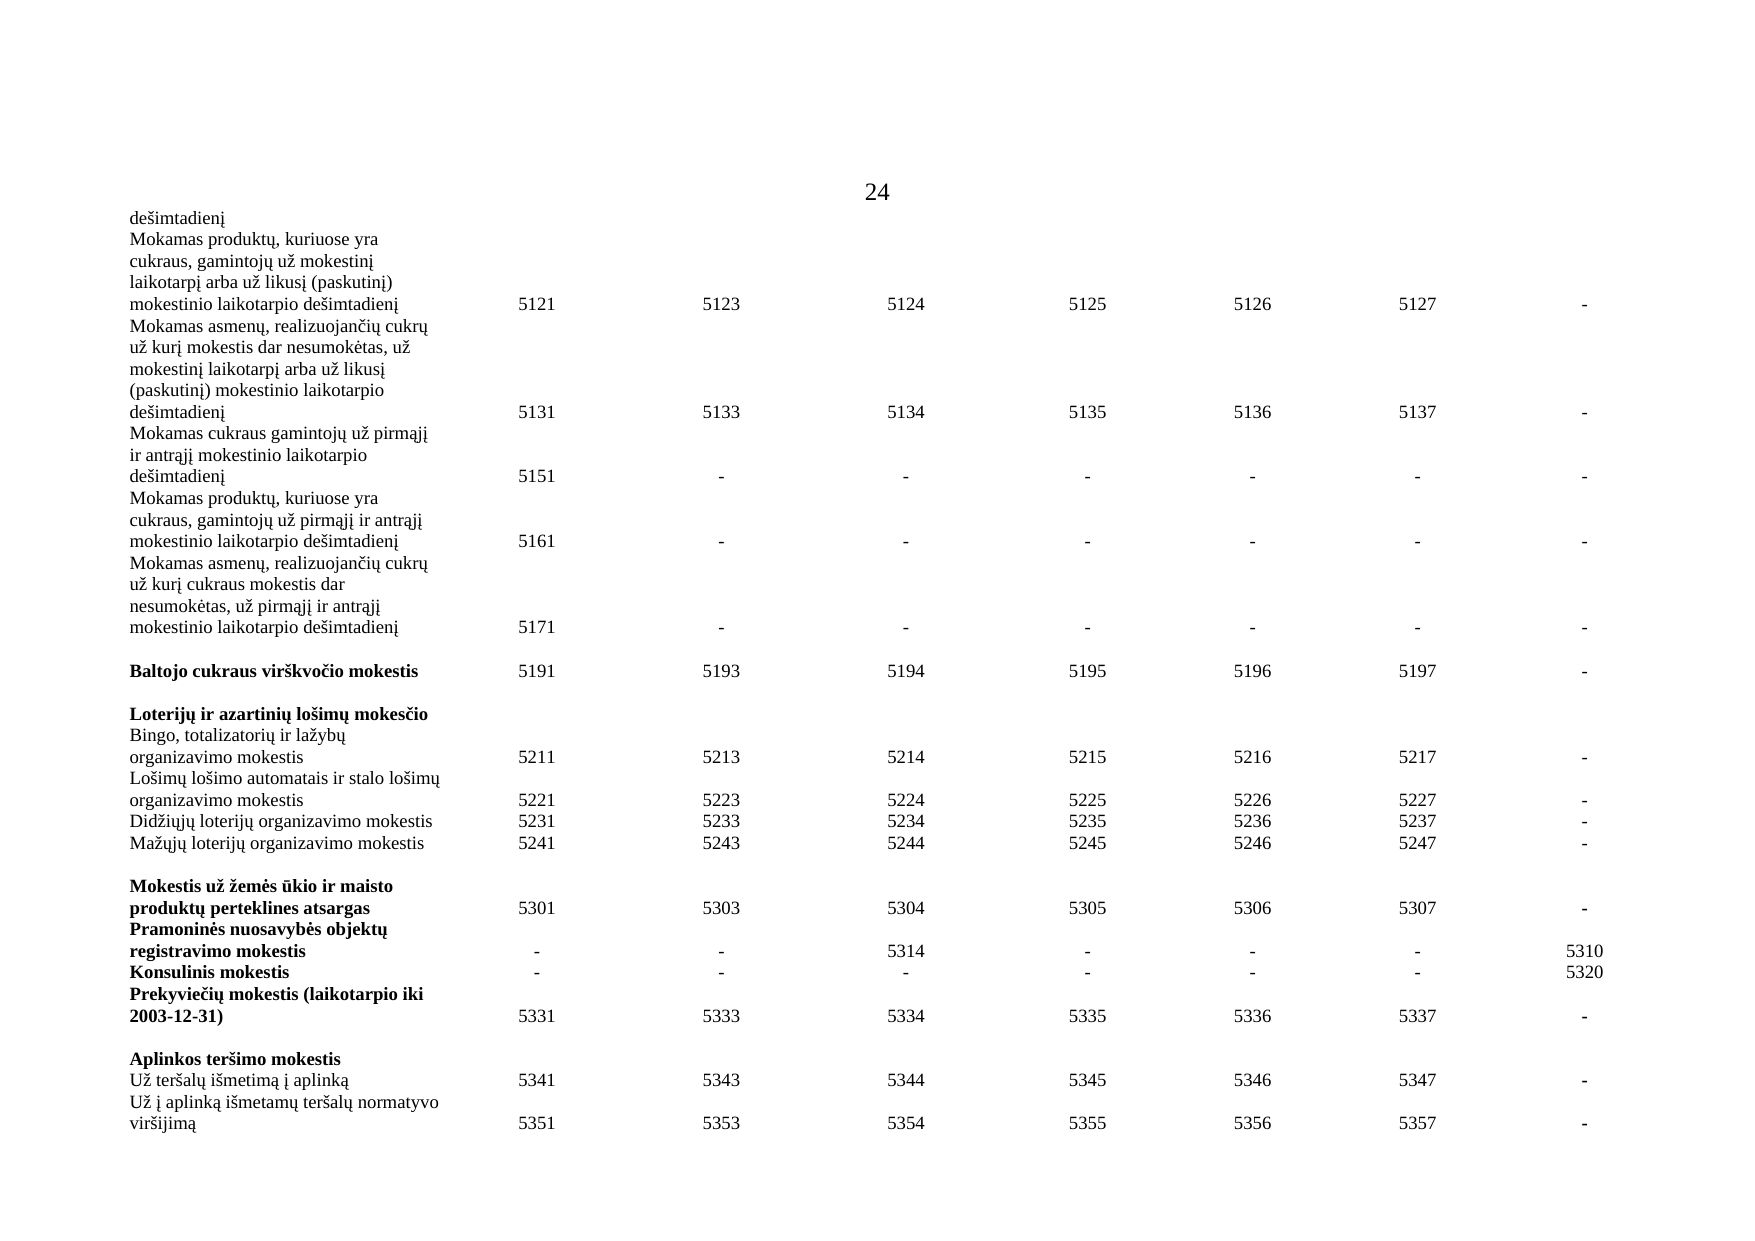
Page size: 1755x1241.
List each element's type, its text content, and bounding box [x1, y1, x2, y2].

table_cell 5196 [1185, 660, 1320, 681]
table_cell 5195 [990, 660, 1185, 681]
table_cell Baltojo cukraus virškvočio mokestis [118, 660, 453, 681]
table_cell Mokamas produktų, kuriuose yra cukraus, gamintojų už pirmąjį ir antrąjį mokestinio laikotarpio dešimtadienį [118, 487, 453, 552]
table_cell Didžiųjų loterijų organizavimo mokestis [118, 810, 453, 832]
table_cell - [1515, 422, 1654, 487]
table_cell - [990, 961, 1185, 983]
table_cell [822, 703, 989, 724]
table_cell - [1515, 315, 1654, 422]
table_cell 5233 [621, 810, 822, 832]
table_cell - [990, 552, 1185, 638]
table_cell Pramoninės nuosavybės objektų registravimo mokestis [118, 918, 453, 961]
table_cell - [1185, 918, 1320, 961]
table_cell [1320, 1048, 1515, 1069]
table_cell [990, 703, 1185, 724]
table_cell 5320 [1515, 961, 1654, 983]
table_cell 5194 [822, 660, 989, 681]
table_cell [1515, 854, 1654, 875]
table_cell [621, 207, 822, 228]
table_cell 5355 [990, 1091, 1185, 1134]
table_cell - [621, 422, 822, 487]
table_cell 5127 [1320, 228, 1515, 314]
table_cell Mažųjų loterijų organizavimo mokestis [118, 832, 453, 853]
table_cell [621, 854, 822, 875]
table_cell 5227 [1320, 767, 1515, 810]
table_cell [621, 681, 822, 703]
table_cell [1185, 703, 1320, 724]
table_cell 5243 [621, 832, 822, 853]
table_cell 5226 [1185, 767, 1320, 810]
table_cell [621, 638, 822, 659]
table_cell [1320, 703, 1515, 724]
table_cell 5246 [1185, 832, 1320, 853]
table_cell [1185, 854, 1320, 875]
table_cell [621, 1048, 822, 1069]
table_cell 5211 [453, 724, 621, 767]
table_cell - [621, 552, 822, 638]
table_cell - [822, 961, 989, 983]
table_cell - [1320, 918, 1515, 961]
table_cell 5193 [621, 660, 822, 681]
table_cell 5341 [453, 1069, 621, 1091]
table_cell 5124 [822, 228, 989, 314]
table_cell 5310 [1515, 918, 1654, 961]
table_cell Mokamas asmenų, realizuojančių cukrų už kurį cukraus mokestis dar nesumokėtas, už pirmąjį ir antrąjį mokestinio laikotarpio dešimtadienį [118, 552, 453, 638]
table_cell - [1320, 961, 1515, 983]
table_cell [1515, 638, 1654, 659]
table_cell [1515, 1026, 1654, 1048]
table_cell [621, 703, 822, 724]
table_cell [1320, 681, 1515, 703]
table_cell [990, 681, 1185, 703]
table_cell 5135 [990, 315, 1185, 422]
table_cell 5213 [621, 724, 822, 767]
table_cell [453, 1048, 621, 1069]
table_cell [822, 638, 989, 659]
table_cell Mokamas produktų, kuriuose yra cukraus, gamintojų už mokestinį laikotarpį arba už likusį (paskutinį) mokestinio laikotarpio dešimtadienį [118, 228, 453, 314]
table_cell - [621, 961, 822, 983]
table_cell 5304 [822, 875, 989, 918]
table_cell 5357 [1320, 1091, 1515, 1134]
table_cell - [1185, 422, 1320, 487]
table_cell - [1185, 552, 1320, 638]
table_cell 5131 [453, 315, 621, 422]
table_cell - [822, 552, 989, 638]
table_cell - [990, 918, 1185, 961]
table_cell 5231 [453, 810, 621, 832]
table_cell 5336 [1185, 983, 1320, 1026]
table_cell 5216 [1185, 724, 1320, 767]
table_cell 5346 [1185, 1069, 1320, 1091]
table_cell 5133 [621, 315, 822, 422]
table_cell 5137 [1320, 315, 1515, 422]
table_cell - [453, 918, 621, 961]
table_cell Mokamas asmenų, realizuojančių cukrų už kurį mokestis dar nesumokėtas, už mokestinį laikotarpį arba už likusį (paskutinį) mokestinio laikotarpio dešimtadienį [118, 315, 453, 422]
table_cell - [1515, 832, 1654, 853]
table_cell Mokestis už žemės ūkio ir maisto produktų perteklines atsargas [118, 875, 453, 918]
table_cell 5224 [822, 767, 989, 810]
table_cell - [1515, 1069, 1654, 1091]
table_cell 5333 [621, 983, 822, 1026]
table_cell 5334 [822, 983, 989, 1026]
table_cell [453, 681, 621, 703]
table_cell [822, 854, 989, 875]
table_cell [990, 638, 1185, 659]
table_cell [1515, 1048, 1654, 1069]
table_cell - [1185, 961, 1320, 983]
table_cell [1185, 1048, 1320, 1069]
table_cell 5314 [822, 918, 989, 961]
table_cell 5237 [1320, 810, 1515, 832]
table_cell Už teršalų išmetimą į aplinką [118, 1069, 453, 1091]
table_cell 5306 [1185, 875, 1320, 918]
table_cell - [1515, 810, 1654, 832]
table_cell - [822, 487, 989, 552]
table_cell [1185, 681, 1320, 703]
table_cell 5234 [822, 810, 989, 832]
table_cell 5225 [990, 767, 1185, 810]
table_cell - [1515, 552, 1654, 638]
table_cell [118, 638, 453, 659]
table_cell - [1515, 875, 1654, 918]
table_cell 5351 [453, 1091, 621, 1134]
table_cell 5221 [453, 767, 621, 810]
table_cell [822, 1048, 989, 1069]
table_cell [990, 207, 1185, 228]
table_cell 5121 [453, 228, 621, 314]
table_cell 5356 [1185, 1091, 1320, 1134]
table_cell 5305 [990, 875, 1185, 918]
table_cell [990, 1026, 1185, 1048]
table_cell - [1515, 983, 1654, 1026]
table_cell 5126 [1185, 228, 1320, 314]
table_cell Už į aplinką išmetamų teršalų normatyvo viršijimą [118, 1091, 453, 1134]
table_cell 5223 [621, 767, 822, 810]
table_cell 5247 [1320, 832, 1515, 853]
table_cell 5134 [822, 315, 989, 422]
table_cell [1320, 1026, 1515, 1048]
table_cell [453, 207, 621, 228]
table_cell [118, 681, 453, 703]
table_cell [453, 703, 621, 724]
table_cell [118, 854, 453, 875]
table_cell [1320, 207, 1515, 228]
table_cell [453, 638, 621, 659]
table_cell - [1515, 1091, 1654, 1134]
table_cell 5337 [1320, 983, 1515, 1026]
table_cell [118, 1026, 453, 1048]
table_cell - [822, 422, 989, 487]
table_cell 5344 [822, 1069, 989, 1091]
table_cell Bingo, totalizatorių ir lažybų organizavimo mokestis [118, 724, 453, 767]
table_cell Mokamas cukraus gamintojų už pirmąjį ir antrąjį mokestinio laikotarpio dešimtadienį [118, 422, 453, 487]
table_cell 5197 [1320, 660, 1515, 681]
table_cell 5335 [990, 983, 1185, 1026]
table_cell [1320, 854, 1515, 875]
table_cell - [1515, 767, 1654, 810]
table_cell 5125 [990, 228, 1185, 314]
table_cell - [621, 487, 822, 552]
table_cell Loterijų ir azartinių lošimų mokesčio [118, 703, 453, 724]
table_cell - [621, 918, 822, 961]
table_cell 5136 [1185, 315, 1320, 422]
table_cell [1185, 1026, 1320, 1048]
table_cell - [1515, 207, 1654, 228]
table_cell 5347 [1320, 1069, 1515, 1091]
table_cell - [1320, 487, 1515, 552]
table_cell 5343 [621, 1069, 822, 1091]
table_cell Aplinkos teršimo mokestis [118, 1048, 453, 1069]
table_cell [1185, 207, 1320, 228]
table_cell [453, 1026, 621, 1048]
table_cell - [1515, 660, 1654, 681]
table_cell dešimtadienį [118, 207, 453, 228]
table_cell [822, 1026, 989, 1048]
table_cell Konsulinis mokestis [118, 961, 453, 983]
table_cell - [1320, 552, 1515, 638]
table_cell 5161 [453, 487, 621, 552]
table_cell 5303 [621, 875, 822, 918]
table_cell - [1515, 228, 1654, 314]
table_cell - [990, 422, 1185, 487]
table_cell Lošimų lošimo automatais ir stalo lošimų organizavimo mokestis [118, 767, 453, 810]
table_cell 5307 [1320, 875, 1515, 918]
table_cell 5215 [990, 724, 1185, 767]
table_cell - [1185, 487, 1320, 552]
table_cell 5191 [453, 660, 621, 681]
table_cell - [990, 487, 1185, 552]
table_cell [621, 1026, 822, 1048]
table_cell - [1515, 487, 1654, 552]
table_cell [822, 207, 989, 228]
table_cell 5301 [453, 875, 621, 918]
table_cell [1320, 638, 1515, 659]
table_cell [453, 854, 621, 875]
table_cell 5171 [453, 552, 621, 638]
table_cell 5354 [822, 1091, 989, 1134]
table_cell - [1515, 724, 1654, 767]
table_cell [1515, 703, 1654, 724]
table_cell - [453, 961, 621, 983]
table_cell 5331 [453, 983, 621, 1026]
table_cell [990, 1048, 1185, 1069]
table_cell [1185, 638, 1320, 659]
table_cell 5245 [990, 832, 1185, 853]
table_cell 5214 [822, 724, 989, 767]
table_cell 5353 [621, 1091, 822, 1134]
table_cell 5235 [990, 810, 1185, 832]
table_cell 5241 [453, 832, 621, 853]
table_cell 5236 [1185, 810, 1320, 832]
table_cell Prekyviečių mokestis (laikotarpio iki 2003-12-31) [118, 983, 453, 1026]
table_cell 5123 [621, 228, 822, 314]
table_cell [822, 681, 989, 703]
table_cell [1515, 681, 1654, 703]
table_cell 5217 [1320, 724, 1515, 767]
table_cell 5151 [453, 422, 621, 487]
table_cell 5345 [990, 1069, 1185, 1091]
table_cell 5244 [822, 832, 989, 853]
table_cell [990, 854, 1185, 875]
table_cell - [1320, 422, 1515, 487]
